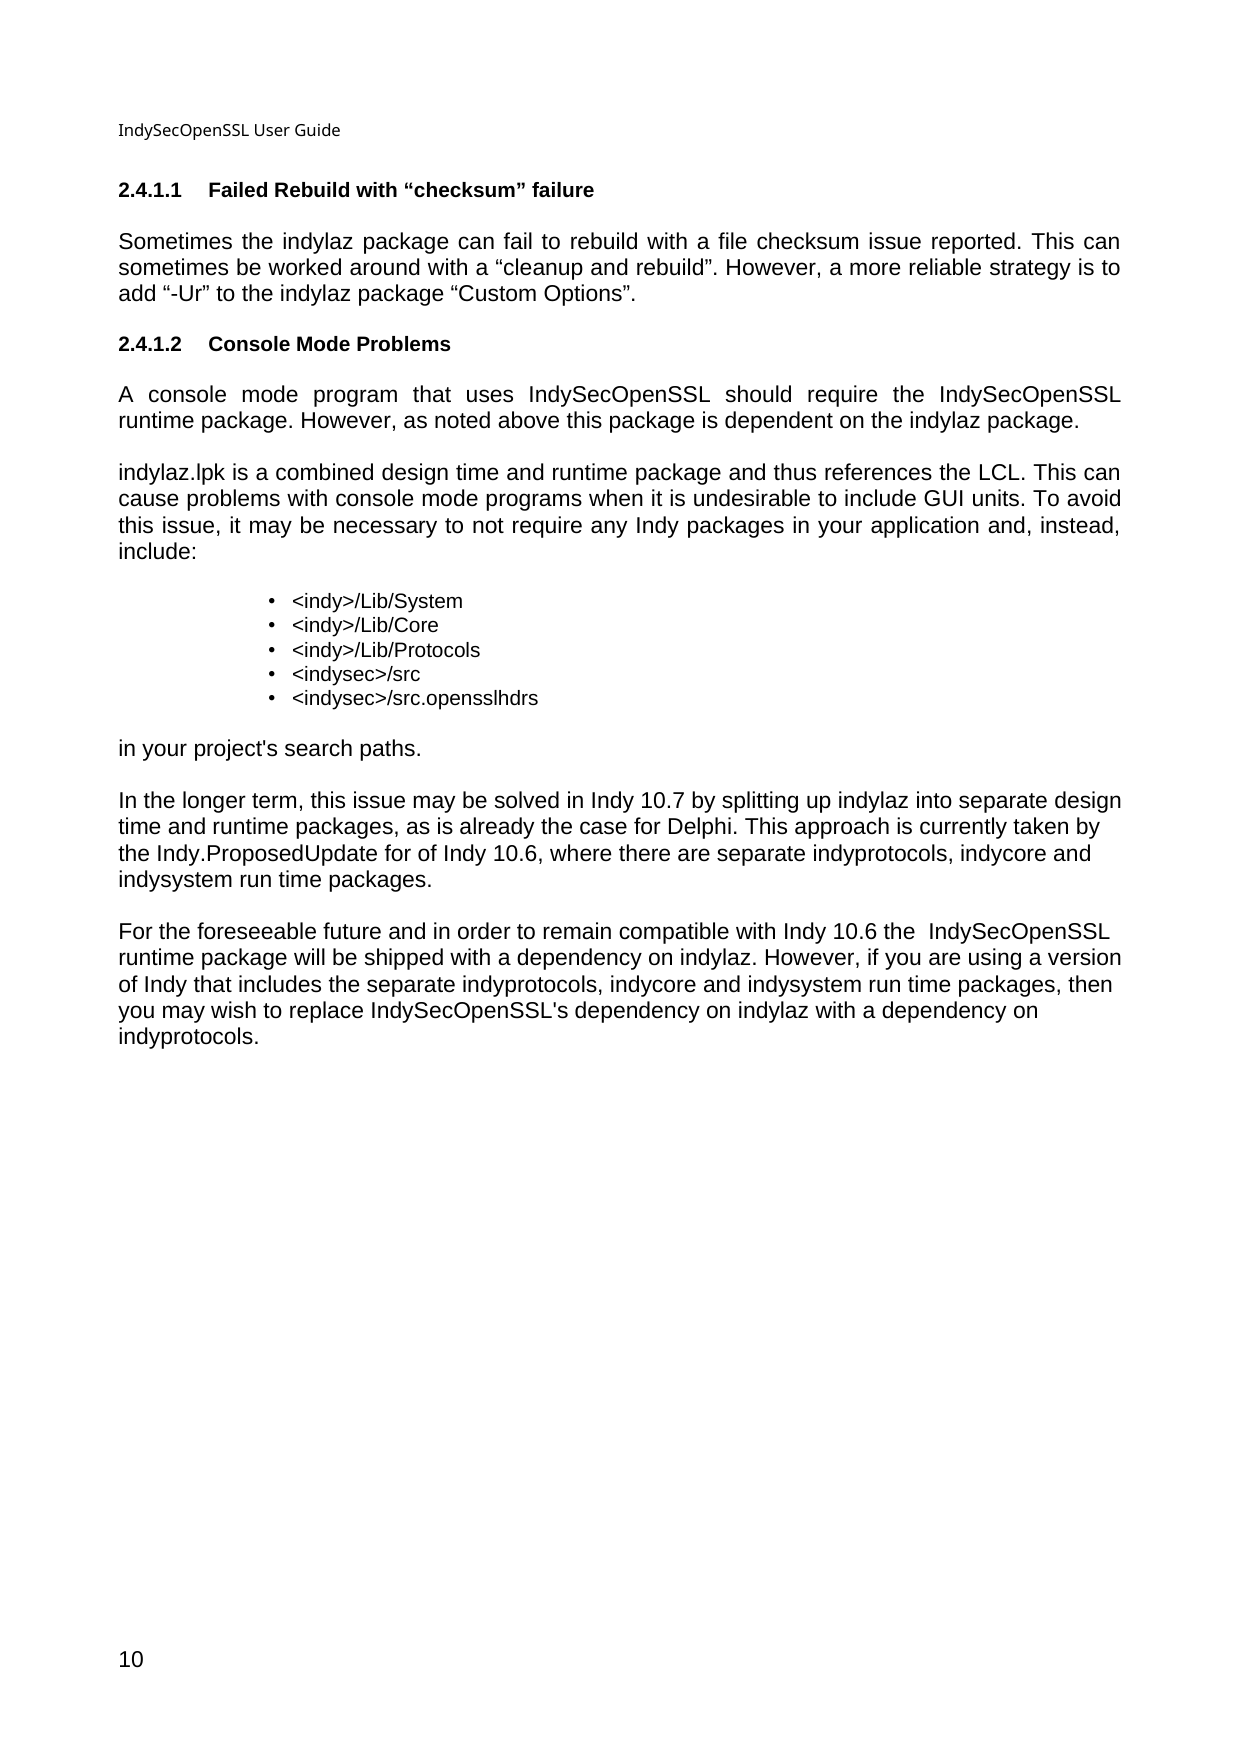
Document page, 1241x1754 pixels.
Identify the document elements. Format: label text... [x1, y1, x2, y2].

text Sometimes the indylaz package can fail to rebuild with a file checksum issue reported. This can sometimes be worked around with a “cleanup and rebuild”. However, a more reliable strategy is to add “-Ur” to the indylaz package “Custom Options”. [118, 228, 1122, 307]
list <indy>/Lib/Core [268, 613, 1122, 637]
text indylaz.lpk is a combined design time and runtime package and thus references the LCL. This can cause problems with console mode programs when it is undesirable to include GUI units. To avoid this issue, it may be necessary to not require any Indy packages in your application and, instead, include: [118, 459, 1122, 564]
list <indysec>/src.opensslhdrs [268, 686, 1122, 709]
list <indy>/Lib/System [268, 589, 1122, 613]
list <indysec>/src [268, 661, 1122, 686]
text A console mode program that uses IndySecOpenSSL should require the IndySecOpenSSL runtime package. However, as noted above this package is dependent on the indylaz package. [118, 381, 1122, 434]
subtitle Failed Rebuild with “checksum” failure [118, 178, 1122, 202]
text For the foreseeable future and in order to remain compatible with Indy 10.6 the IndySecOpenSSL runtime package will be shipped with a dependency on indylaz. However, if you are using a version of Indy that includes the separate indyprotocols, indycore and indysystem run time packages, then you may wish to replace IndySecOpenSSL's dependency on indylaz with a dependency on indyprotocols. [118, 918, 1122, 1050]
text In the longer term, this issue may be solved in Indy 10.7 by splitting up indylaz into separate design time and runtime packages, as is already the case for Delphi. This approach is currently taken by the Indy.ProposedUpdate for of Indy 10.6, where there are separate indyprotocols, indycore and indysystem run time packages. [118, 787, 1122, 892]
text in your project's search paths. [118, 735, 1122, 761]
list <indy>/Lib/Protocols [268, 637, 1122, 661]
subtitle Console Mode Problems [118, 332, 1122, 356]
